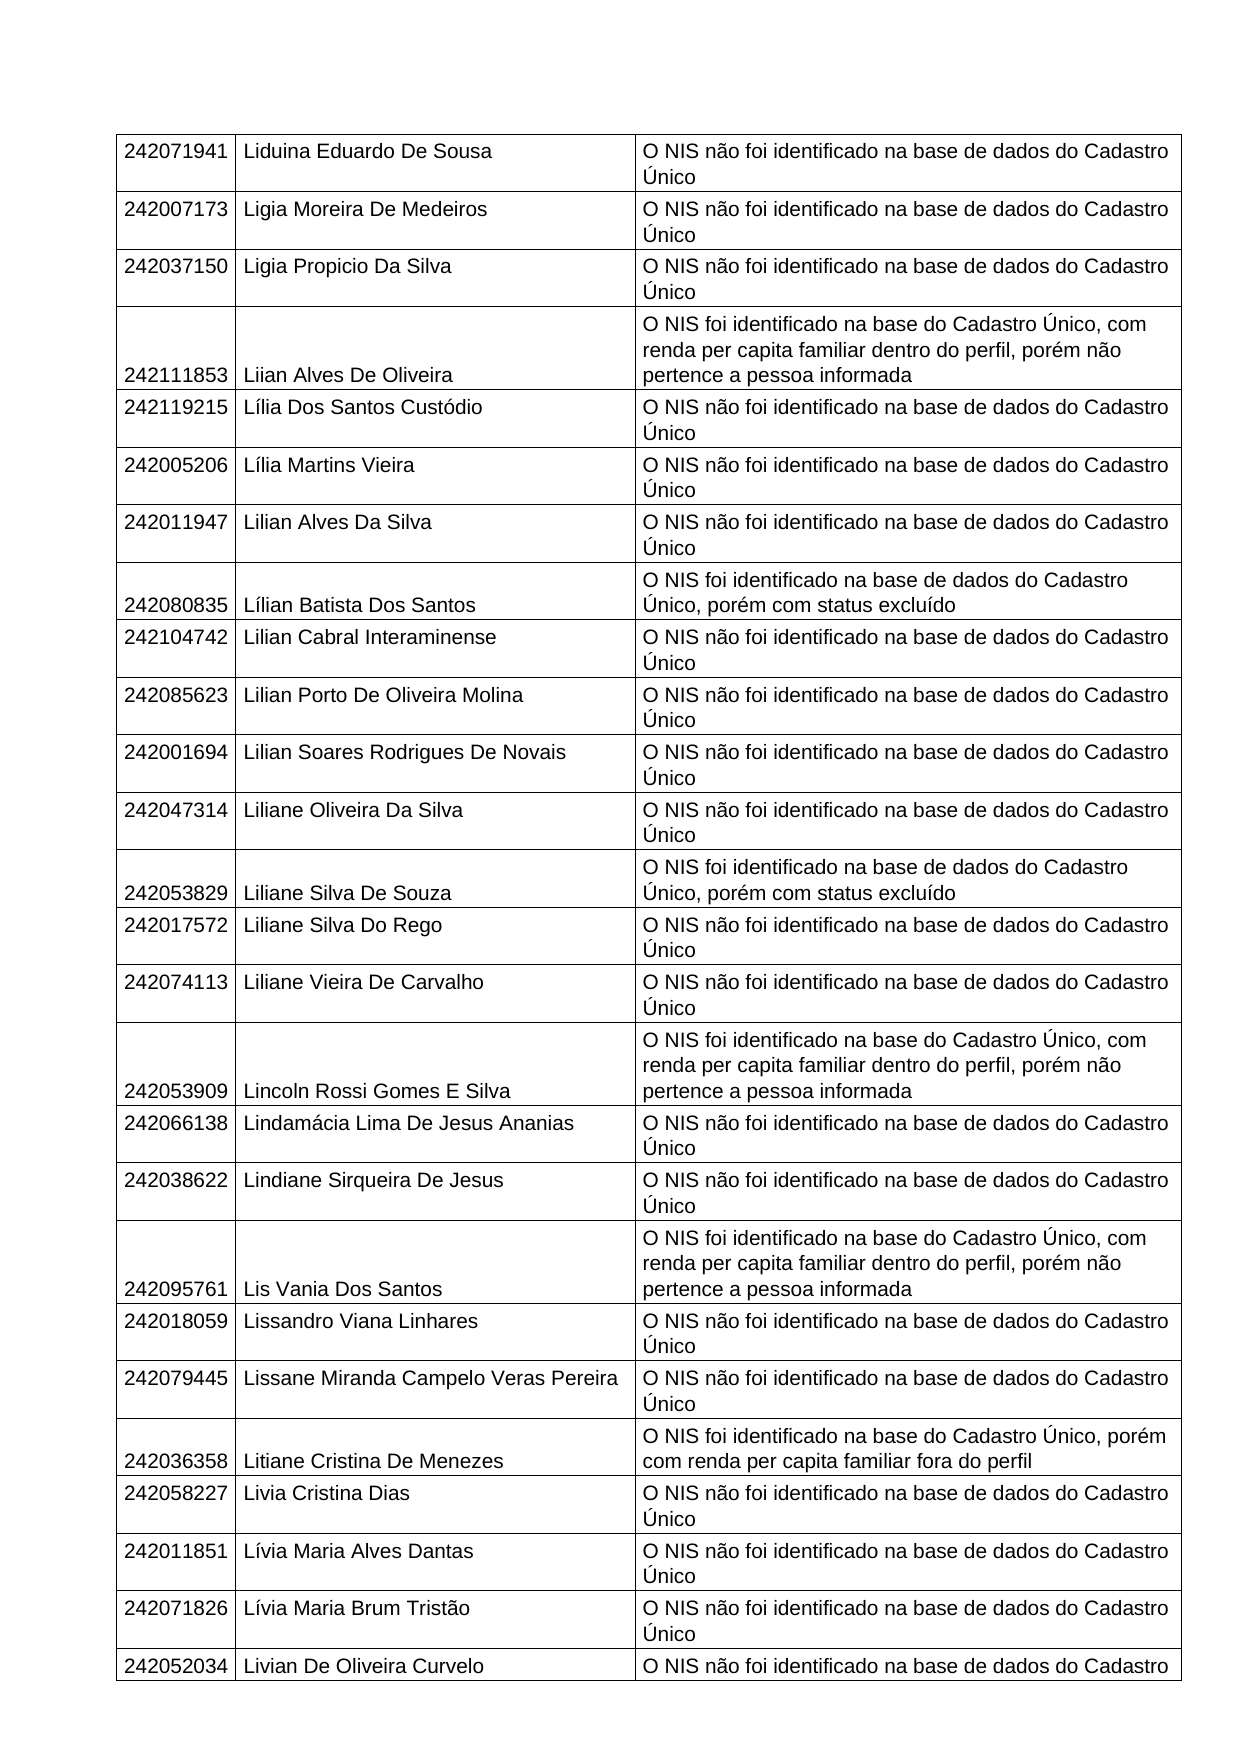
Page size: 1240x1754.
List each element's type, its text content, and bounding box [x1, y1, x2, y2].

table_cell O NIS não foi identificado na base de dados do Cadastro Único [636, 793, 1181, 849]
table_cell 242001694 [117, 735, 235, 792]
table_cell 242071941 [117, 135, 235, 191]
table_cell Litiane Cristina De Menezes [236, 1419, 635, 1475]
table_cell O NIS não foi identificado na base de dados do Cadastro Único [636, 1476, 1181, 1533]
table_cell 242080835 [117, 563, 235, 619]
table_cell Lilian Porto De Oliveira Molina [236, 678, 635, 734]
table_cell Lilian Soares Rodrigues De Novais [236, 735, 635, 792]
table_cell 242074113 [117, 965, 235, 1022]
table_cell O NIS não foi identificado na base de dados do Cadastro [636, 1649, 1181, 1680]
table_cell O NIS foi identificado na base do Cadastro Único, com renda per capita familiar dentro do perfil, porém não pertence a pessoa informada [636, 307, 1181, 389]
table_cell 242095761 [117, 1221, 235, 1303]
table_cell O NIS foi identificado na base de dados do Cadastro Único, porém com status excluído [636, 563, 1181, 619]
table_cell 242018059 [117, 1304, 235, 1360]
table_cell Ligia Moreira De Medeiros [236, 192, 635, 248]
table_cell 242058227 [117, 1476, 235, 1533]
table_cell Liliane Vieira De Carvalho [236, 965, 635, 1022]
table_cell O NIS não foi identificado na base de dados do Cadastro Único [636, 1163, 1181, 1220]
table_cell Liliane Silva Do Rego [236, 908, 635, 964]
table_cell 242047314 [117, 793, 235, 849]
table_cell O NIS não foi identificado na base de dados do Cadastro Único [636, 678, 1181, 734]
table_cell 242053829 [117, 850, 235, 907]
table_cell Lissandro Viana Linhares [236, 1304, 635, 1360]
table_cell Lílian Batista Dos Santos [236, 563, 635, 619]
table_cell 242005206 [117, 448, 235, 504]
table_cell 242085623 [117, 678, 235, 734]
table_cell 242052034 [117, 1649, 235, 1680]
table_cell 242071826 [117, 1591, 235, 1648]
table_cell 242011851 [117, 1534, 235, 1590]
table_cell Ligia Propicio Da Silva [236, 250, 635, 306]
table_cell Lindiane Sirqueira De Jesus [236, 1163, 635, 1220]
table_cell 242111853 [117, 307, 235, 389]
table_cell O NIS foi identificado na base do Cadastro Único, porém com renda per capita familiar fora do perfil [636, 1419, 1181, 1475]
table_cell 242104742 [117, 620, 235, 677]
table_cell 242017572 [117, 908, 235, 964]
table_cell Lincoln Rossi Gomes E Silva [236, 1023, 635, 1105]
table_cell Lívia Maria Brum Tristão [236, 1591, 635, 1648]
table_cell O NIS não foi identificado na base de dados do Cadastro Único [636, 965, 1181, 1022]
table_cell 242053909 [117, 1023, 235, 1105]
table_cell Liduina Eduardo De Sousa [236, 135, 635, 191]
table_cell O NIS não foi identificado na base de dados do Cadastro Único [636, 1106, 1181, 1162]
table_cell O NIS foi identificado na base de dados do Cadastro Único, porém com status excluído [636, 850, 1181, 907]
table_cell Liliane Silva De Souza [236, 850, 635, 907]
table_cell 242066138 [117, 1106, 235, 1162]
table_cell Lilian Alves Da Silva [236, 505, 635, 562]
table_cell Lília Martins Vieira [236, 448, 635, 504]
table_cell Lívia Maria Alves Dantas [236, 1534, 635, 1590]
table_cell Lissane Miranda Campelo Veras Pereira [236, 1361, 635, 1418]
table_cell O NIS não foi identificado na base de dados do Cadastro Único [636, 250, 1181, 306]
table_cell Liian Alves De Oliveira [236, 307, 635, 389]
table_cell O NIS foi identificado na base do Cadastro Único, com renda per capita familiar dentro do perfil, porém não pertence a pessoa informada [636, 1023, 1181, 1105]
table_cell O NIS não foi identificado na base de dados do Cadastro Único [636, 135, 1181, 191]
table_cell O NIS não foi identificado na base de dados do Cadastro Único [636, 1361, 1181, 1418]
table_cell 242038622 [117, 1163, 235, 1220]
table_cell O NIS não foi identificado na base de dados do Cadastro Único [636, 448, 1181, 504]
table_cell 242036358 [117, 1419, 235, 1475]
table_cell 242119215 [117, 390, 235, 447]
table_cell Lindamácia Lima De Jesus Ananias [236, 1106, 635, 1162]
table_cell Lis Vania Dos Santos [236, 1221, 635, 1303]
table_cell 242007173 [117, 192, 235, 248]
table_cell Livia Cristina Dias [236, 1476, 635, 1533]
table_cell Lilian Cabral Interaminense [236, 620, 635, 677]
table_cell O NIS não foi identificado na base de dados do Cadastro Único [636, 390, 1181, 447]
table_cell O NIS não foi identificado na base de dados do Cadastro Único [636, 505, 1181, 562]
table_cell 242079445 [117, 1361, 235, 1418]
table_cell O NIS não foi identificado na base de dados do Cadastro Único [636, 908, 1181, 964]
table_cell Lília Dos Santos Custódio [236, 390, 635, 447]
table_cell O NIS não foi identificado na base de dados do Cadastro Único [636, 1304, 1181, 1360]
table_cell 242011947 [117, 505, 235, 562]
table_cell O NIS não foi identificado na base de dados do Cadastro Único [636, 620, 1181, 677]
table_cell O NIS foi identificado na base do Cadastro Único, com renda per capita familiar dentro do perfil, porém não pertence a pessoa informada [636, 1221, 1181, 1303]
table_cell O NIS não foi identificado na base de dados do Cadastro Único [636, 192, 1181, 248]
table_cell O NIS não foi identificado na base de dados do Cadastro Único [636, 1591, 1181, 1648]
table_cell O NIS não foi identificado na base de dados do Cadastro Único [636, 735, 1181, 792]
table_cell Livian De Oliveira Curvelo [236, 1649, 635, 1680]
table_cell O NIS não foi identificado na base de dados do Cadastro Único [636, 1534, 1181, 1590]
table_cell Liliane Oliveira Da Silva [236, 793, 635, 849]
table_cell 242037150 [117, 250, 235, 306]
